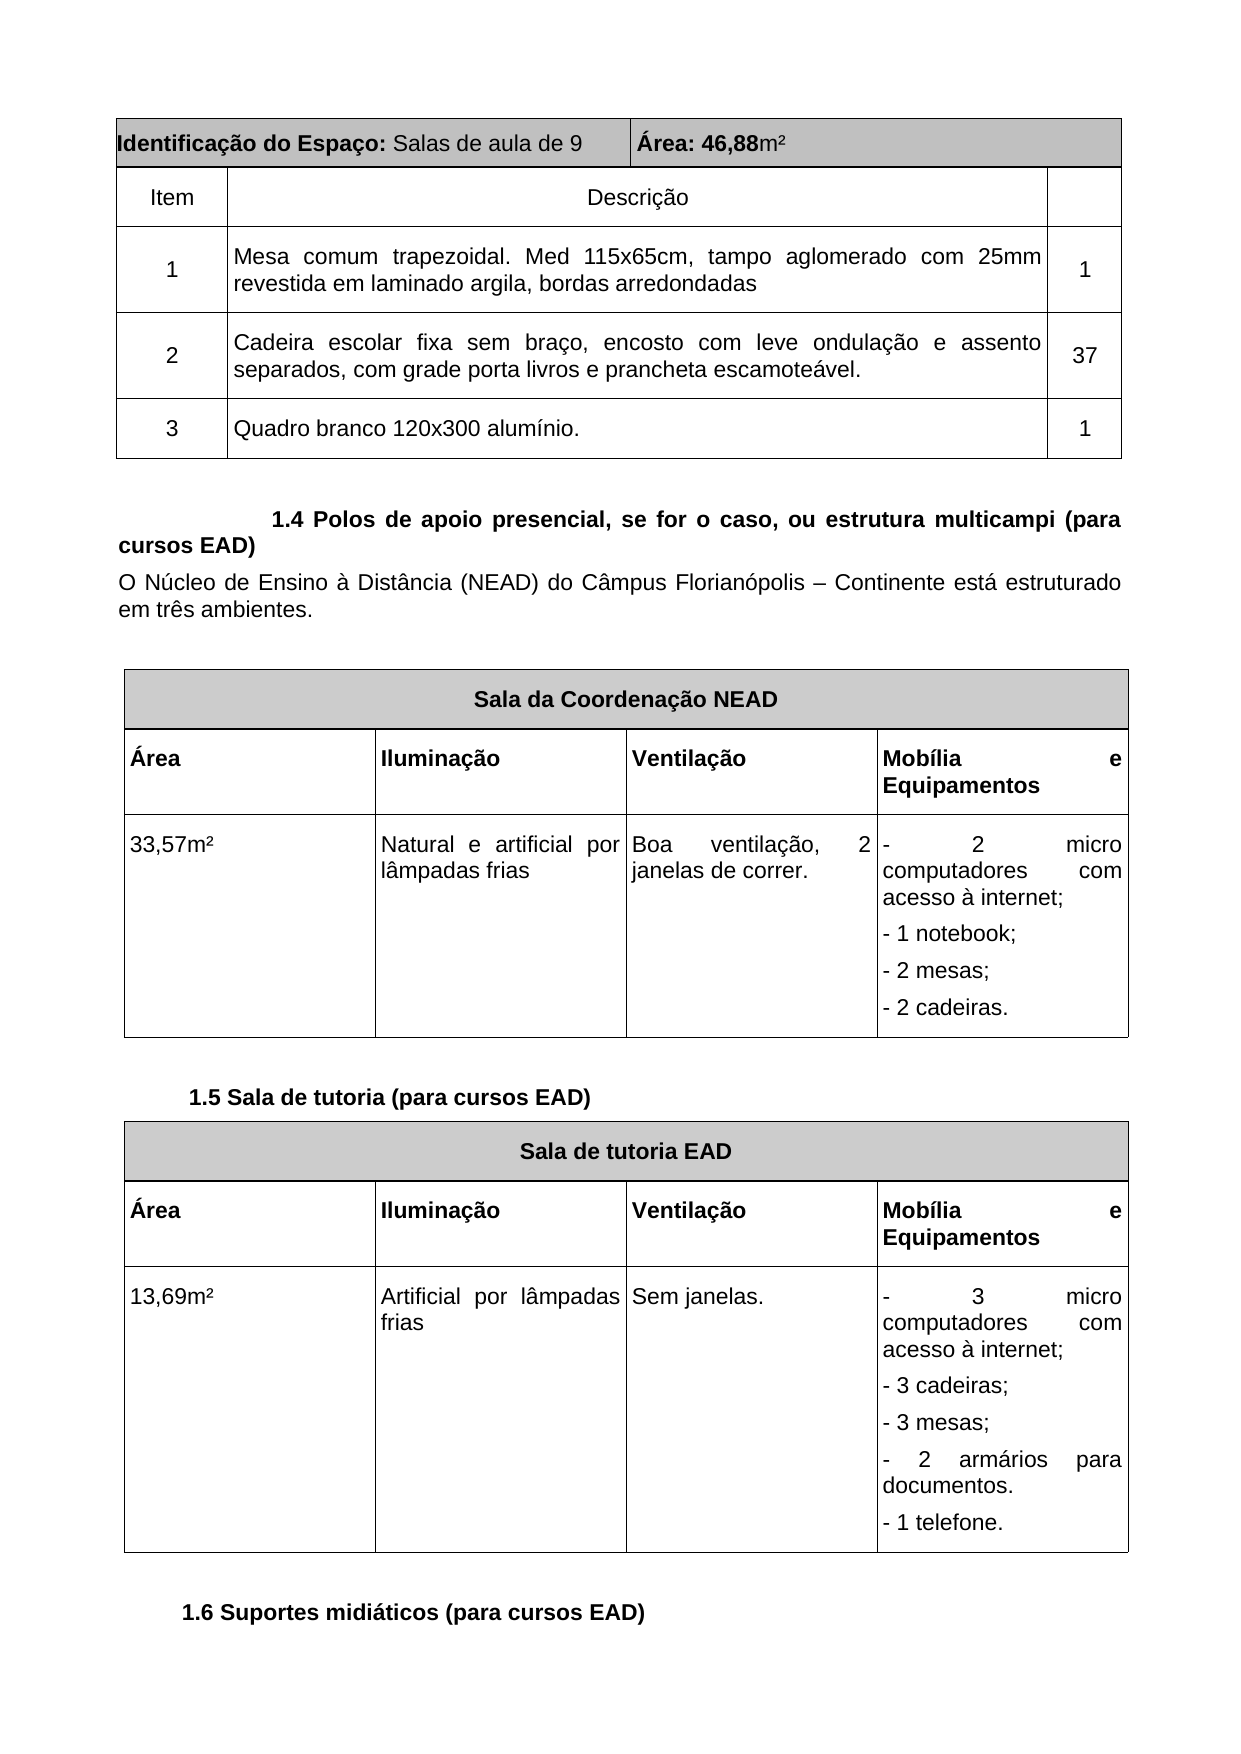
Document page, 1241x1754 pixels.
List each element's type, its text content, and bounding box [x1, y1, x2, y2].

table_header Mobília e Equipamentos [878, 730, 1128, 814]
table_cell - 2 micro computadores com acesso à internet; - 1 notebook; - 2 mesas; - 2 cadeiras. [878, 815, 1128, 1036]
table_cell [1048, 168, 1121, 226]
table_header Área [125, 730, 375, 814]
table_cell Cadeira escolar fixa sem braço, encosto com leve ondulação e assento separados, com grade porta livros e prancheta escamoteável. [228, 313, 1047, 398]
table_header Identificação do Espaço: Salas de aula de 9 [117, 119, 630, 166]
table_cell 33,57m² [125, 815, 375, 1036]
table_cell 2 [117, 313, 227, 398]
table_header Área: 46,88m² [631, 119, 1121, 166]
text O Núcleo de Ensino à Distância (NEAD) do Câmpus Florianópolis – Continente está estruturado em três ambientes. [118, 569, 1122, 622]
table_header Iluminação [376, 1182, 626, 1266]
table_cell 3 [117, 399, 227, 458]
table_cell Sem janelas. [627, 1267, 877, 1551]
table_header Sala da Coordenação NEAD [125, 670, 1128, 728]
table_cell 1 [1048, 399, 1121, 458]
table_cell Mesa comum trapezoidal. Med 115x65cm, tampo aglomerado com 25mm revestida em laminado argila, bordas arredondadas [228, 227, 1047, 312]
table_cell Quadro branco 120x300 alumínio. [228, 399, 1047, 458]
table_cell Item [117, 168, 227, 226]
table_header Iluminação [376, 730, 626, 814]
text 1.6 Suportes midiáticos (para cursos EAD) [118, 1599, 1122, 1626]
table_cell Artificial por lâmpadas frias [376, 1267, 626, 1551]
table_cell Descrição [228, 168, 1047, 226]
table_header Ventilação [627, 1182, 877, 1266]
table_cell 1 [1048, 227, 1121, 312]
table_cell Boa ventilação, 2 janelas de correr. [627, 815, 877, 1036]
table_cell - 3 micro computadores com acesso à internet; - 3 cadeiras; - 3 mesas; - 2 armários para documentos. - 1 telefone. [878, 1267, 1128, 1551]
table_header Mobília e Equipamentos [878, 1182, 1128, 1266]
table_header Área [125, 1182, 375, 1266]
text 1.5 Sala de tutoria (para cursos EAD) [44, 1084, 1122, 1111]
table_cell Natural e artificial por lâmpadas frias [376, 815, 626, 1036]
table_cell 37 [1048, 313, 1121, 398]
table_header Ventilação [627, 730, 877, 814]
table_cell 1 [117, 227, 227, 312]
text 1.4 Polos de apoio presencial, se for o caso, ou estrutura multicampi (para cursos EAD) [118, 506, 1122, 559]
table_header Sala de tutoria EAD [125, 1122, 1128, 1180]
table_cell 13,69m² [125, 1267, 375, 1551]
